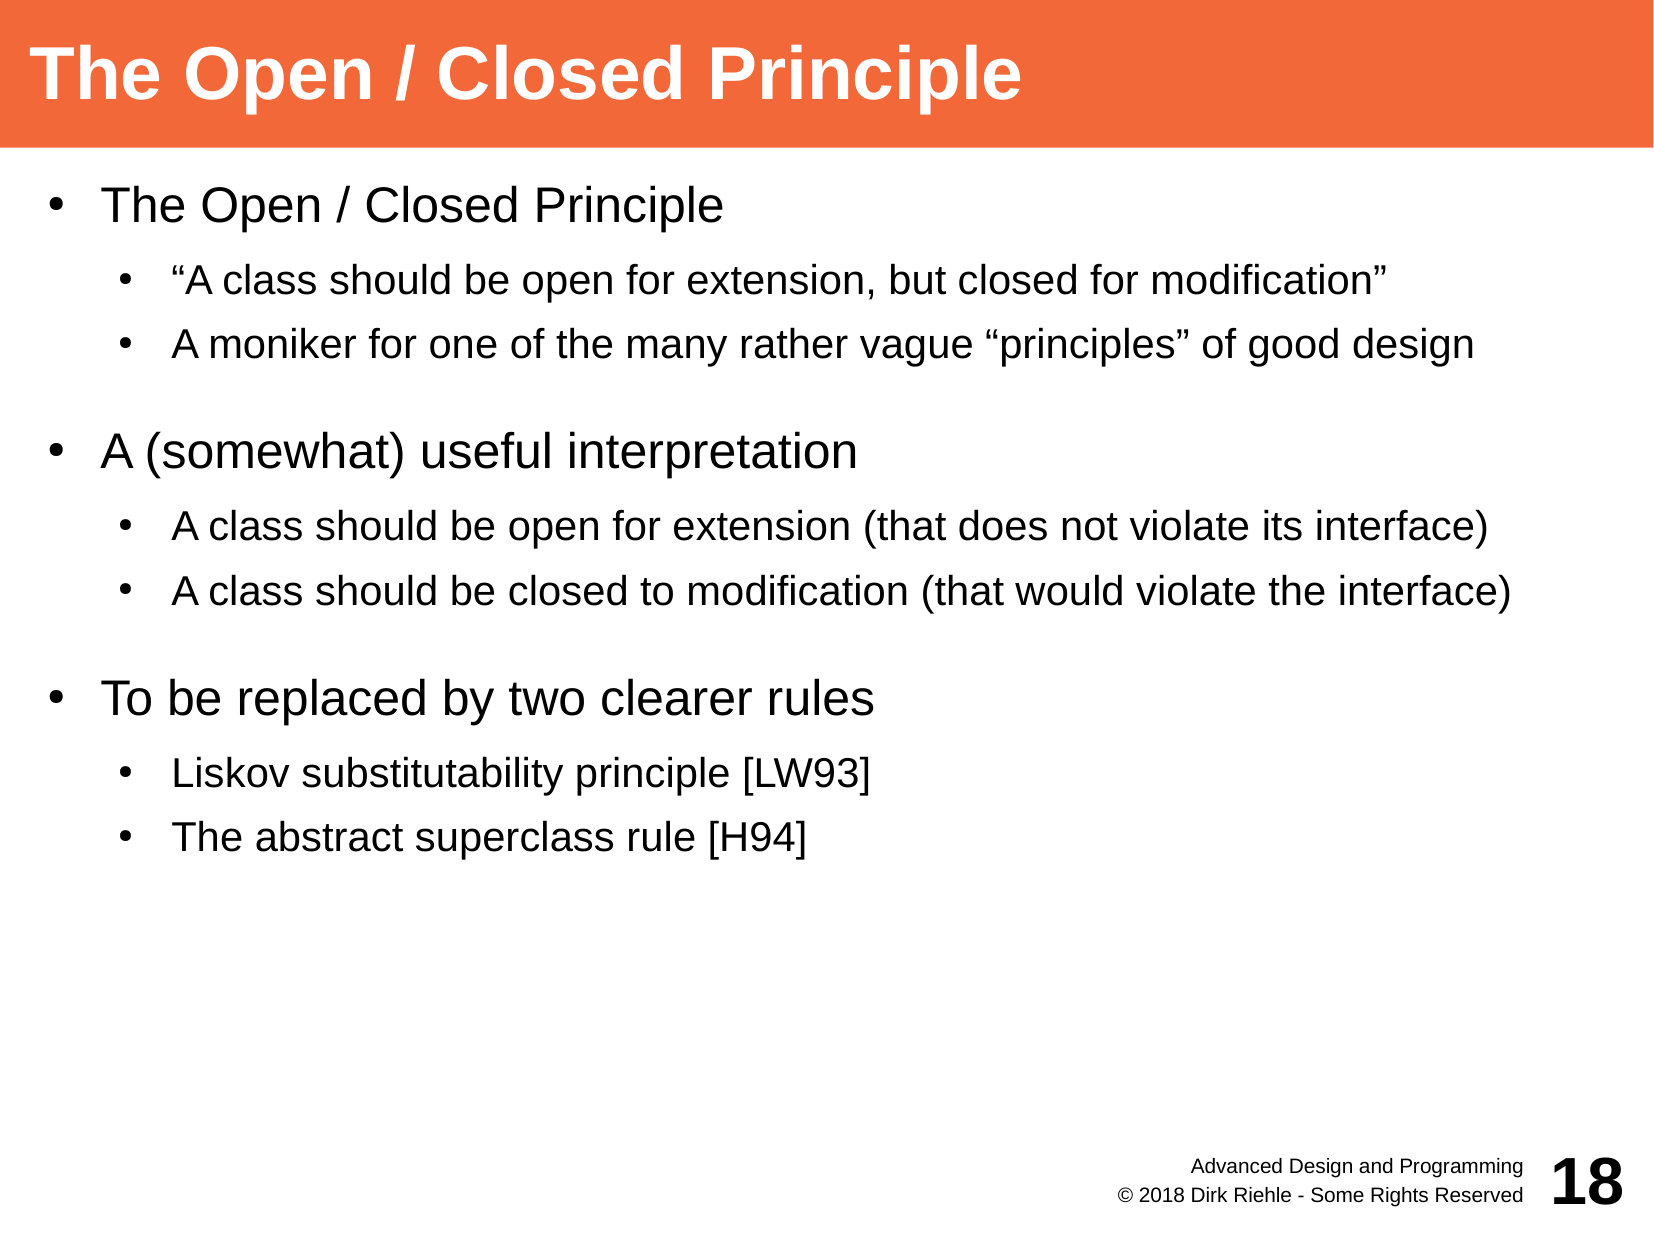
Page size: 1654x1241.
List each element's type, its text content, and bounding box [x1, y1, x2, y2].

title The Open / Closed Principle [0, 0, 1654, 148]
list The Open / Closed Principle “A class should be open for extension, but closed for modification” A moniker for one of the many rather vague “principles” of good design A (somewhat) useful interpretation A class should be open for extension (that does not violate its interface) A class should be closed to modification (that would violate the interface) To be replaced by two clearer rules Liskov substitutability principle [LW93] The abstract superclass rule [H94] [29, 177, 1625, 1063]
